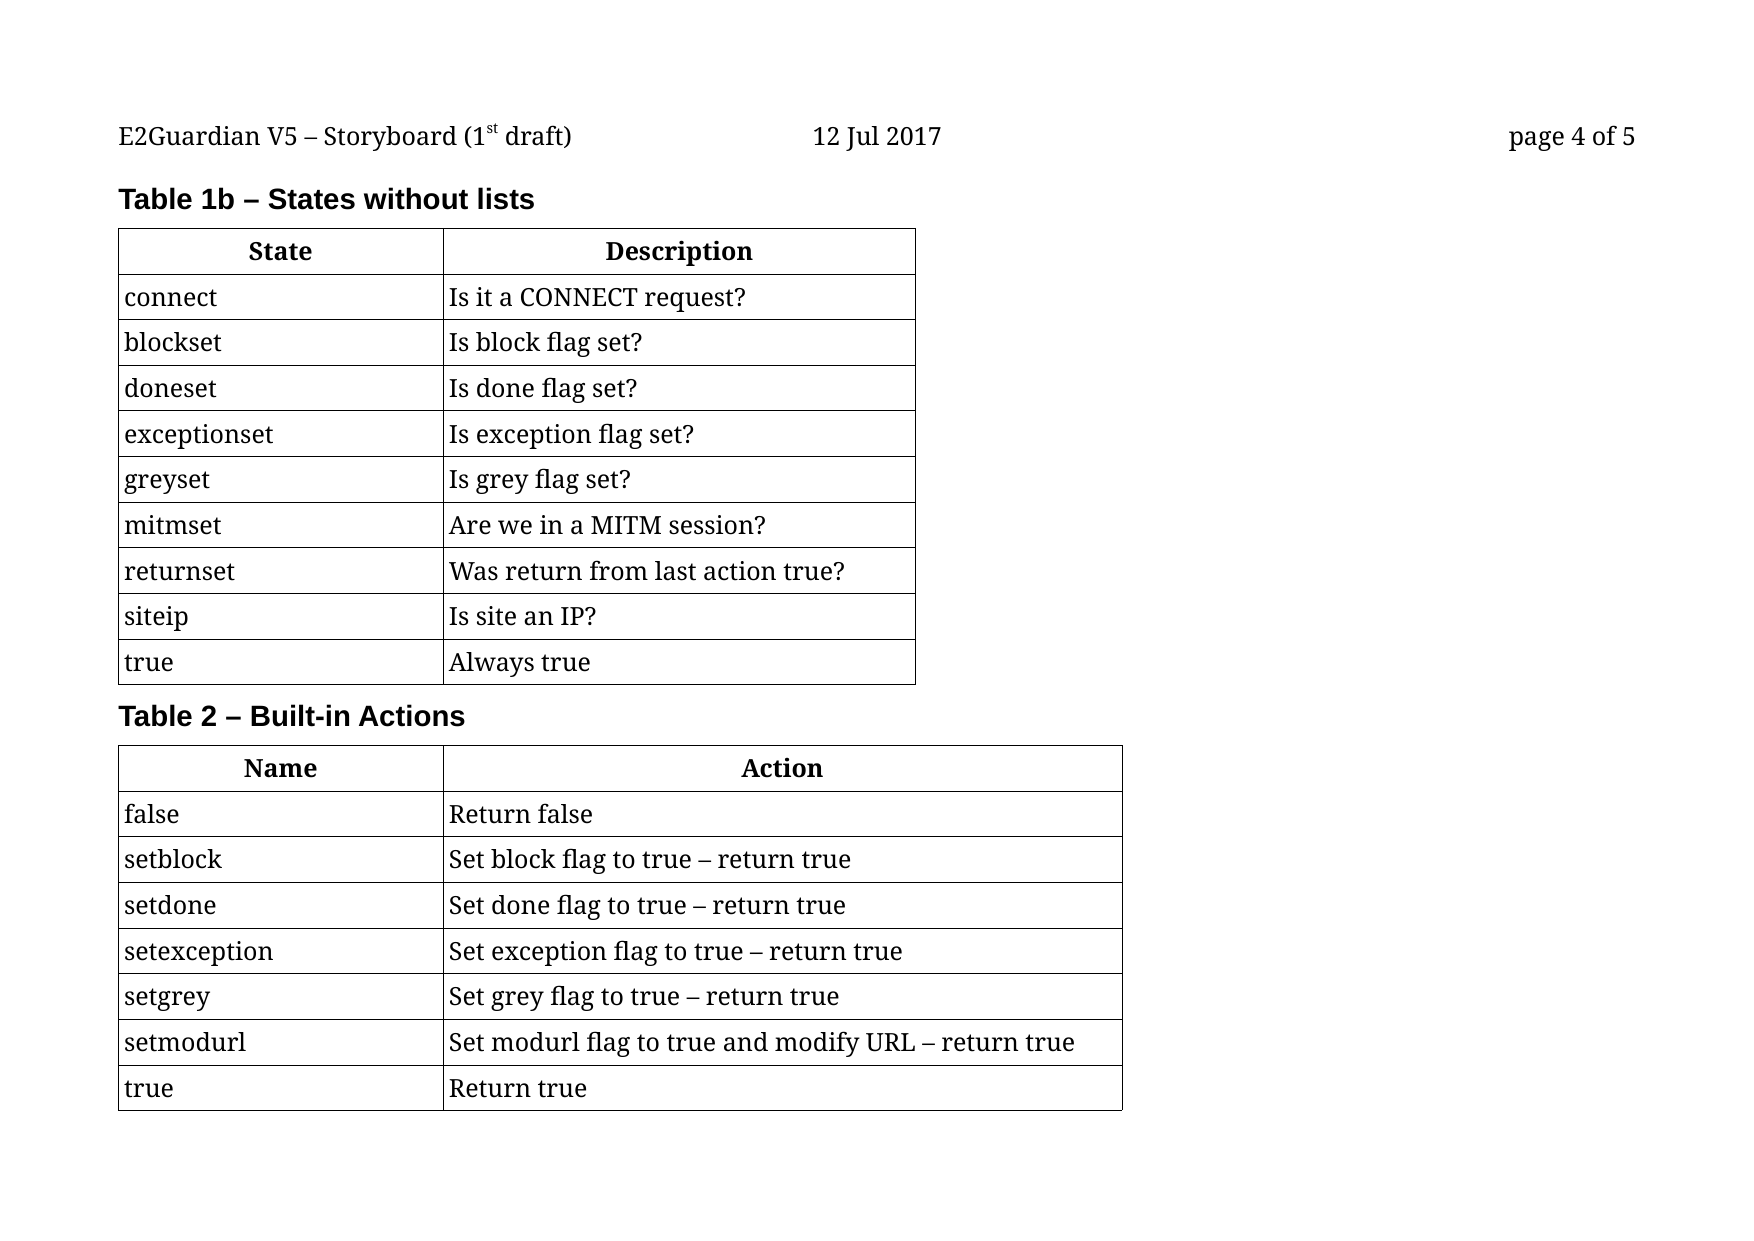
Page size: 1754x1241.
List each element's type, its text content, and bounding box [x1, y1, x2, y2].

table_cell setdone [119, 883, 443, 928]
table_cell returnset [119, 548, 443, 593]
table_header Name [119, 746, 443, 791]
table_cell connect [119, 275, 443, 319]
table_cell true [119, 640, 443, 684]
table_cell greyset [119, 457, 443, 502]
table_cell doneset [119, 366, 443, 410]
table_cell Are we in a MITM session? [444, 503, 915, 547]
subtitle Table 2 – Built-in Actions [118, 699, 1636, 733]
table_cell Is block flag set? [444, 320, 915, 365]
table_header Action [444, 746, 1122, 791]
table_cell Return false [444, 792, 1122, 836]
table_cell Is exception flag set? [444, 411, 915, 456]
table_cell Was return from last action true? [444, 548, 915, 593]
table_cell Set exception flag to true – return true [444, 929, 1122, 973]
table_cell Is it a CONNECT request? [444, 275, 915, 319]
table_cell blockset [119, 320, 443, 365]
table_cell Is site an IP? [444, 594, 915, 638]
table_cell false [119, 792, 443, 836]
table_cell true [119, 1066, 443, 1110]
table_cell setmodurl [119, 1020, 443, 1064]
table_cell Always true [444, 640, 915, 684]
table_cell setgrey [119, 974, 443, 1019]
table_cell Is done flag set? [444, 366, 915, 410]
table_cell Is grey flag set? [444, 457, 915, 502]
subtitle Table 1b – States without lists [118, 182, 1636, 215]
table_cell Set modurl flag to true and modify URL – return true [444, 1020, 1122, 1064]
table_cell setexception [119, 929, 443, 973]
table_header State [119, 229, 443, 273]
table_cell mitmset [119, 503, 443, 547]
table_cell Return true [444, 1066, 1122, 1110]
table_header Description [444, 229, 915, 273]
table_cell setblock [119, 837, 443, 882]
table_cell Set grey flag to true – return true [444, 974, 1122, 1019]
table_cell Set block flag to true – return true [444, 837, 1122, 882]
table_cell siteip [119, 594, 443, 638]
table_cell Set done flag to true – return true [444, 883, 1122, 928]
table_cell exceptionset [119, 411, 443, 456]
